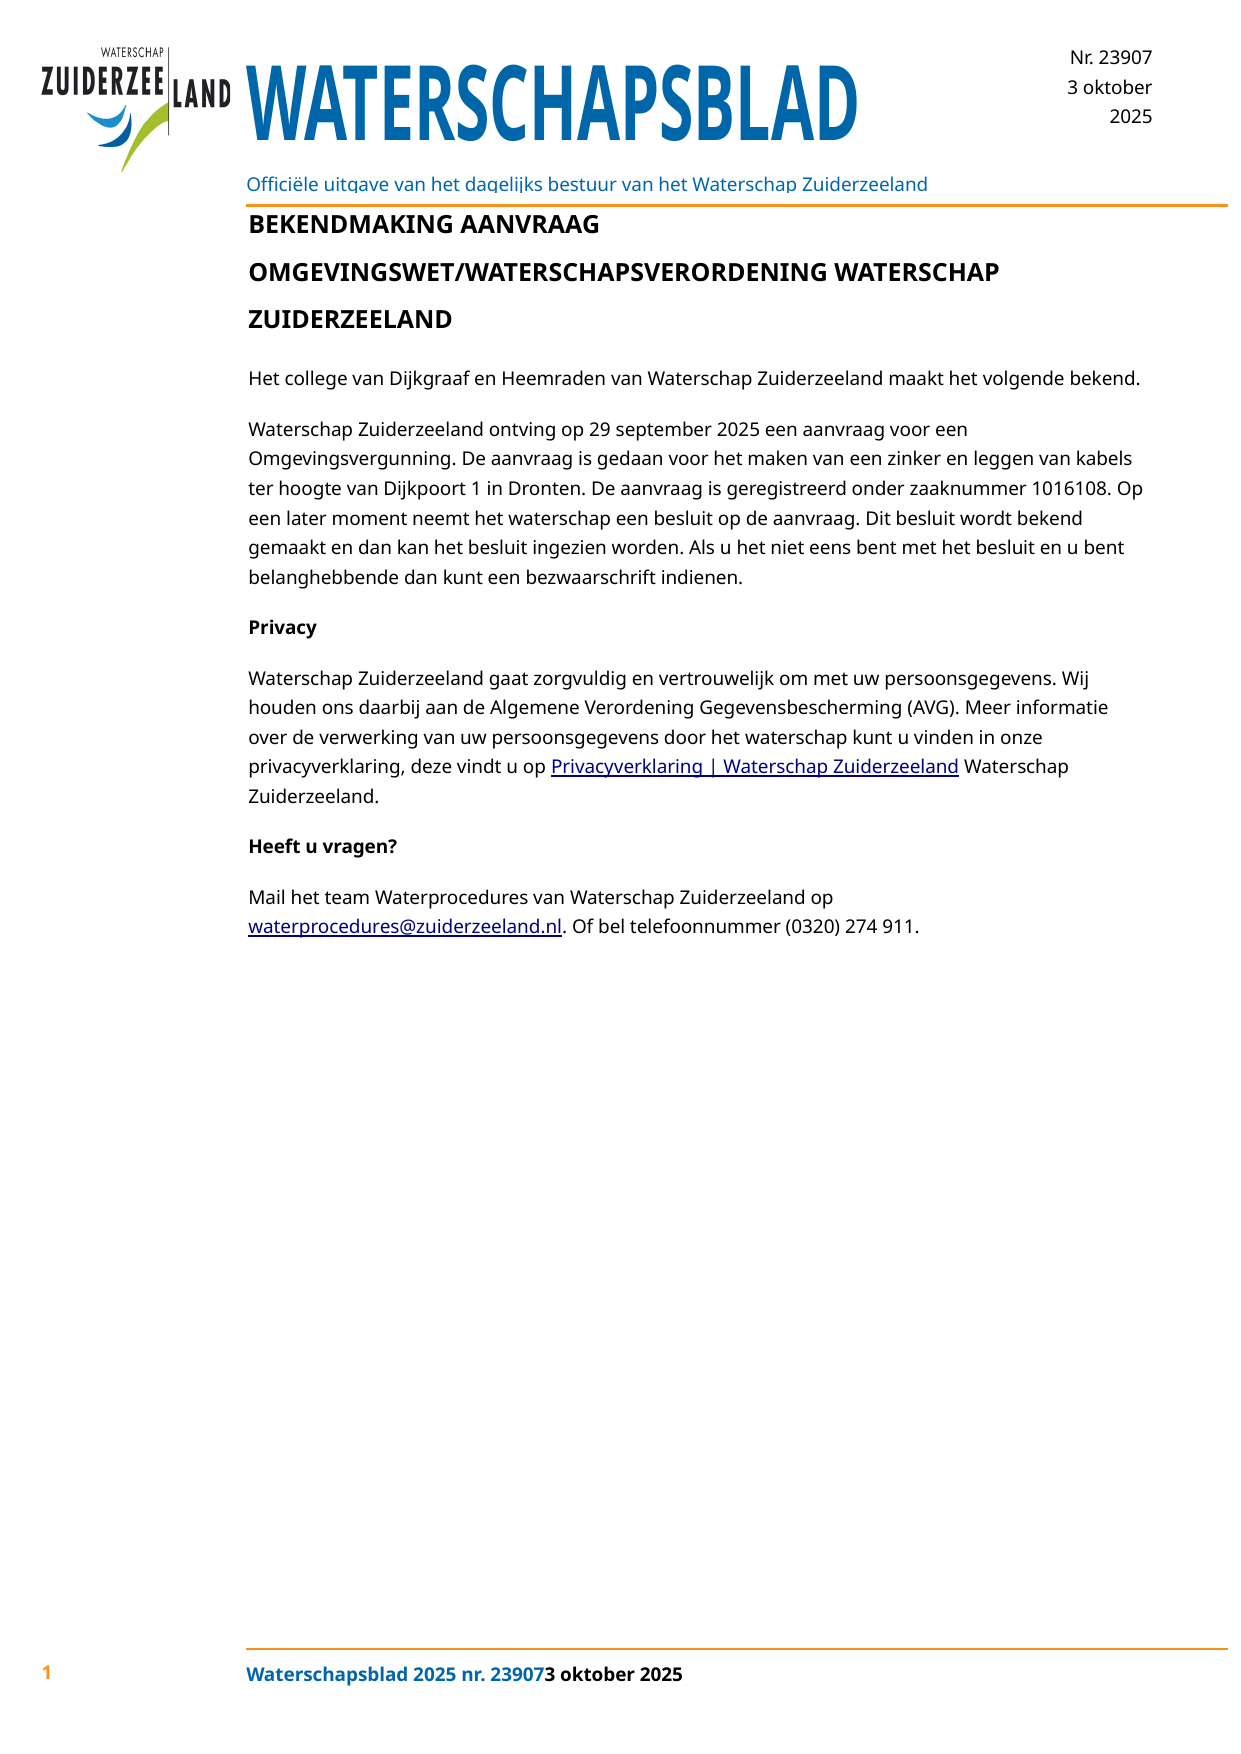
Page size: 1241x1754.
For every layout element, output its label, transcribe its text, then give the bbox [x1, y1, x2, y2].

text Mail het team Waterprocedures van Waterschap Zuiderzeeland op waterprocedures@zuiderzeeland.nl. Of bel telefoonnummer (0320) 274 911. [248, 884, 1152, 939]
text BEKENDMAKING AANVRAAG OMGEVINGSWET/WATERSCHAPSVERORDENING WATERSCHAP ZUIDERZEELAND [248, 207, 1152, 336]
text Waterschap Zuiderzeeland gaat zorgvuldig en vertrouwelijk om met uw persoonsgegevens. Wij houden ons daarbij aan de Algemene Verordening Gegevensbescherming (AVG). Meer informatie over de verwerking van uw persoonsgegevens door het waterschap kunt u vinden in onze privacyverklaring, deze vindt u op Privacyverklaring | Waterschap Zuiderzeeland Waterschap Zuiderzeeland. [248, 665, 1152, 809]
text Heeft u vragen? [248, 833, 1152, 859]
picture [41, 47, 231, 172]
text Waterschap Zuiderzeeland ontving op 29 september 2025 een aanvraag voor een Omgevingsvergunning. De aanvraag is gedaan voor het maken van een zinker en leggen van kabels ter hoogte van Dijkpoort 1 in Dronten. De aanvraag is geregistreerd onder zaaknummer 1016108. Op een later moment neemt het waterschap een besluit op de aanvraag. Dit besluit wordt bekend gemaakt en dan kan het besluit ingezien worden. Als u het niet eens bent met het besluit en u bent belanghebbende dan kunt een bezwaarschrift indienen. [248, 416, 1152, 589]
text Privacy [248, 614, 1152, 640]
text Het college van Dijkgraaf en Heemraden van Waterschap Zuiderzeeland maakt het volgende bekend. [248, 366, 1152, 391]
